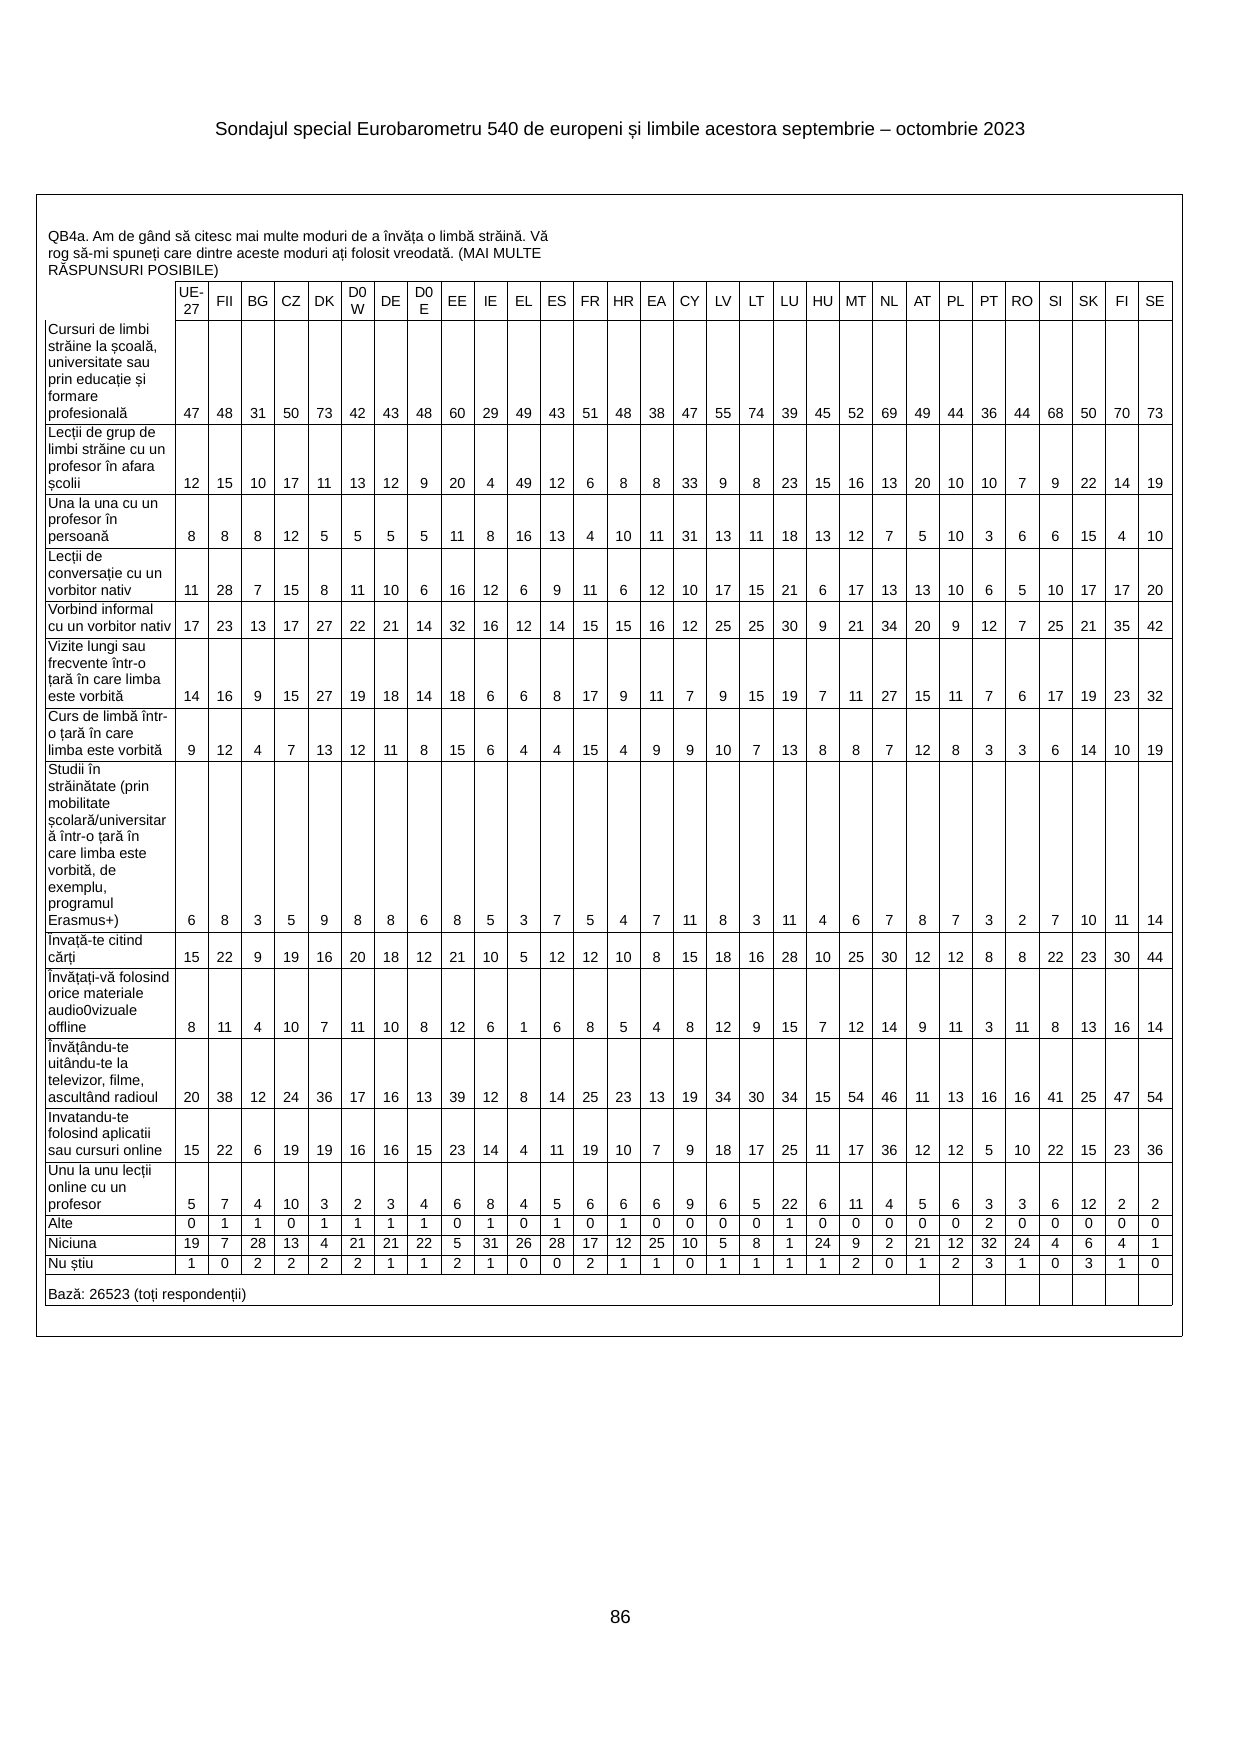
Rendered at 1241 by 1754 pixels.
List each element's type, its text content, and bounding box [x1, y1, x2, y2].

table_cell 5 [541, 1163, 573, 1215]
table_cell 0 [873, 1216, 906, 1235]
table_cell Alte [46, 1216, 175, 1235]
table_cell 2 [309, 1256, 341, 1274]
table_cell 11 [1006, 969, 1039, 1038]
table_cell 10 [707, 709, 739, 761]
table_cell 8 [674, 969, 706, 1038]
table_cell 8 [641, 425, 673, 494]
table_cell 39 [442, 1039, 474, 1108]
table_cell EL [508, 282, 540, 320]
table_header [873, 225, 906, 281]
table_cell 11 [309, 425, 341, 494]
table_cell 6 [1006, 495, 1039, 547]
table_cell ES [541, 282, 573, 320]
table_cell 19 [674, 1039, 706, 1108]
table_cell 12 [840, 495, 872, 547]
table_cell 1 [408, 1256, 441, 1274]
table_cell 4 [1106, 1236, 1138, 1254]
table_cell 7 [275, 709, 308, 761]
table_cell 70 [1106, 321, 1138, 424]
table_cell 12 [508, 602, 540, 637]
table_cell 19 [574, 1109, 607, 1162]
table_cell 18 [707, 1109, 739, 1162]
table_cell 25 [707, 602, 739, 637]
table_cell 15 [275, 549, 308, 601]
table_cell 0 [1040, 1216, 1072, 1235]
table_cell 18 [442, 639, 474, 707]
table_header [740, 225, 773, 281]
table_cell 2 [442, 1256, 474, 1274]
table_cell 0 [807, 1216, 839, 1235]
table_cell 73 [1139, 321, 1172, 424]
table_cell 68 [1040, 321, 1072, 424]
table_cell 1 [508, 969, 540, 1038]
table_cell 5 [309, 495, 341, 547]
table_cell 3 [1073, 1256, 1105, 1274]
table_cell 50 [1073, 321, 1105, 424]
table_cell 10 [375, 969, 407, 1038]
table_cell 28 [242, 1236, 274, 1254]
table_cell LU [774, 282, 806, 320]
table_cell 7 [807, 639, 839, 707]
table_cell 21 [1073, 602, 1105, 637]
table_cell 10 [475, 933, 507, 968]
table_cell 9 [242, 639, 274, 707]
table_cell 36 [973, 321, 1005, 424]
table_cell 14 [176, 639, 208, 707]
table_cell Studii în străinătate (prin mobilitate școlară/universitară într-o țară în care limba este vorbită, de exemplu, programul Erasmus+) [46, 762, 175, 932]
table_cell 7 [1006, 602, 1039, 637]
table_cell 15 [1073, 495, 1105, 547]
table_cell 8 [176, 495, 208, 547]
table_cell 9 [674, 709, 706, 761]
table_cell 7 [1040, 762, 1072, 932]
table_cell 12 [907, 933, 939, 968]
table_cell SE [1139, 282, 1172, 320]
table_cell 9 [740, 969, 773, 1038]
table_cell DK [309, 282, 341, 320]
table_cell 11 [641, 495, 673, 547]
table_cell AT [907, 282, 939, 320]
table_cell 7 [740, 709, 773, 761]
table_cell 12 [408, 933, 441, 968]
table_header [706, 225, 739, 281]
table_cell 8 [973, 933, 1005, 968]
table_cell 0 [176, 1216, 208, 1235]
table_cell 52 [840, 321, 872, 424]
table_cell 13 [641, 1039, 673, 1108]
table_cell 6 [475, 969, 507, 1038]
table_cell 17 [840, 1109, 872, 1162]
table_cell 8 [707, 762, 739, 932]
table_cell 6 [641, 1163, 673, 1215]
table_cell 6 [442, 1163, 474, 1215]
table_cell 28 [541, 1236, 573, 1254]
table_cell 22 [774, 1163, 806, 1215]
table_cell 39 [774, 321, 806, 424]
table_cell 10 [940, 495, 972, 547]
table_cell 4 [242, 709, 274, 761]
table_cell 8 [475, 495, 507, 547]
table_cell 3 [1006, 1163, 1039, 1215]
table_cell 0 [641, 1216, 673, 1235]
table_cell EE [442, 282, 474, 320]
table_cell 8 [408, 969, 441, 1038]
table_cell 5 [442, 1236, 474, 1254]
table_cell 8 [375, 762, 407, 932]
table_cell 14 [408, 602, 441, 637]
table_cell 16 [1006, 1039, 1039, 1108]
table_cell 9 [840, 1236, 872, 1254]
table_cell 17 [840, 549, 872, 601]
table_cell 6 [1040, 1163, 1072, 1215]
table_cell 16 [1106, 969, 1138, 1038]
table_cell 6 [508, 639, 540, 707]
table_header [607, 225, 640, 281]
table_cell 36 [309, 1039, 341, 1108]
table_cell 4 [1040, 1236, 1072, 1254]
table_cell 4 [508, 1109, 540, 1162]
table_cell 12 [176, 425, 208, 494]
table_cell 5 [707, 1236, 739, 1254]
table_cell 7 [873, 709, 906, 761]
table_cell HU [807, 282, 839, 320]
table_cell 12 [475, 1039, 507, 1108]
table_cell 16 [840, 425, 872, 494]
table_cell 18 [375, 639, 407, 707]
table_cell 6 [1073, 1236, 1105, 1254]
table_cell [973, 1275, 1005, 1305]
table_cell 1 [408, 1216, 441, 1235]
table_cell 14 [873, 969, 906, 1038]
table_cell 22 [209, 933, 241, 968]
table_cell 1 [242, 1216, 274, 1235]
table_header [640, 225, 673, 281]
table_cell 17 [342, 1039, 374, 1108]
table_cell 7 [973, 639, 1005, 707]
table_cell 12 [674, 602, 706, 637]
table_cell 17 [275, 602, 308, 637]
table_cell 10 [608, 495, 640, 547]
table_cell 30 [774, 602, 806, 637]
table_cell 55 [707, 321, 739, 424]
table_cell 11 [940, 639, 972, 707]
table_cell 22 [342, 602, 374, 637]
table_cell 47 [176, 321, 208, 424]
table_cell 1 [1139, 1236, 1172, 1254]
table_cell 9 [608, 639, 640, 707]
table_cell 6 [807, 549, 839, 601]
table_cell 20 [342, 933, 374, 968]
table_cell 13 [242, 602, 274, 637]
table_cell 16 [641, 602, 673, 637]
table_cell 21 [840, 602, 872, 637]
table_cell 36 [873, 1109, 906, 1162]
table_cell 12 [940, 933, 972, 968]
table_cell 4 [408, 1163, 441, 1215]
table_cell 34 [774, 1039, 806, 1108]
table_cell 0 [907, 1216, 939, 1235]
table_cell 0 [1006, 1216, 1039, 1235]
table_cell 7 [242, 549, 274, 601]
table_cell 3 [242, 762, 274, 932]
table_cell 11 [840, 639, 872, 707]
table_cell 19 [275, 1109, 308, 1162]
table_cell 1 [375, 1256, 407, 1274]
table_cell 16 [342, 1109, 374, 1162]
table_cell 30 [740, 1039, 773, 1108]
table_cell 44 [1006, 321, 1039, 424]
table_cell 1 [807, 1256, 839, 1274]
table_cell 14 [1073, 709, 1105, 761]
table_cell 16 [973, 1039, 1005, 1108]
table_cell 0 [674, 1216, 706, 1235]
table_cell 4 [242, 969, 274, 1038]
table_cell 6 [176, 762, 208, 932]
table_cell 11 [1106, 762, 1138, 932]
table_cell 4 [309, 1236, 341, 1254]
table_cell 28 [209, 549, 241, 601]
table_cell 21 [375, 602, 407, 637]
table_cell 5 [375, 495, 407, 547]
table_cell 24 [1006, 1236, 1039, 1254]
table_cell 8 [242, 495, 274, 547]
table_cell 14 [1106, 425, 1138, 494]
table_cell 22 [1040, 1109, 1072, 1162]
table_cell 6 [541, 969, 573, 1038]
table_header [972, 225, 1005, 281]
table_cell 11 [342, 549, 374, 601]
table_cell 3 [1006, 709, 1039, 761]
table_cell 36 [1139, 1109, 1172, 1162]
table_cell LT [740, 282, 773, 320]
table_cell 13 [408, 1039, 441, 1108]
table_cell 15 [1073, 1109, 1105, 1162]
table_cell 44 [1139, 933, 1172, 968]
table_cell 12 [342, 709, 374, 761]
table_cell 21 [342, 1236, 374, 1254]
table_cell Vizite lungi sau frecvente într-o țară în care limba este vorbită [46, 639, 175, 707]
table_cell 7 [674, 639, 706, 707]
table_cell 32 [1139, 639, 1172, 707]
table_cell 5 [973, 1109, 1005, 1162]
table_cell 16 [375, 1109, 407, 1162]
table_cell 5 [574, 762, 607, 932]
table_cell 25 [774, 1109, 806, 1162]
table_cell 15 [740, 549, 773, 601]
table_cell 13 [873, 425, 906, 494]
table_cell PT [973, 282, 1005, 320]
table_cell CZ [275, 282, 308, 320]
table_cell 1 [774, 1216, 806, 1235]
table_cell 45 [807, 321, 839, 424]
table_cell [1139, 1275, 1172, 1305]
table_cell 0 [209, 1256, 241, 1274]
table_cell 22 [209, 1109, 241, 1162]
table_cell 1 [707, 1256, 739, 1274]
table_cell 5 [508, 933, 540, 968]
table_cell 10 [674, 549, 706, 601]
table_cell Unu la unu lecții online cu un profesor [46, 1163, 175, 1215]
table_cell 12 [840, 969, 872, 1038]
table_cell 5 [176, 1163, 208, 1215]
table_cell 18 [774, 495, 806, 547]
table_cell 14 [1139, 969, 1172, 1038]
table_cell 43 [375, 321, 407, 424]
table_cell 9 [707, 425, 739, 494]
table_cell 0 [740, 1216, 773, 1235]
table_cell 26 [508, 1236, 540, 1254]
table_cell 3 [973, 495, 1005, 547]
table_cell 15 [442, 709, 474, 761]
table_cell 22 [1073, 425, 1105, 494]
table_cell 24 [275, 1039, 308, 1108]
table_header [1138, 225, 1172, 281]
table_cell 2 [342, 1163, 374, 1215]
table_header [839, 225, 872, 281]
table_cell 30 [873, 933, 906, 968]
table_cell 13 [707, 495, 739, 547]
table_cell 34 [873, 602, 906, 637]
table_cell 14 [475, 1109, 507, 1162]
table_cell 51 [574, 321, 607, 424]
table_header QB4a. Am de gând să citesc mai multe moduri de a învăța o limbă străină. Vă rog să-mi spuneți care dintre aceste moduri ați folosit vreodată. (MAI MULTE RĂSPUNSURI POSIBILE) [45, 225, 573, 281]
table_cell 2 [242, 1256, 274, 1274]
table_cell IE [475, 282, 507, 320]
table_cell 7 [807, 969, 839, 1038]
table_cell 21 [774, 549, 806, 601]
table_cell 7 [641, 1109, 673, 1162]
table_header [574, 225, 607, 281]
table_cell 0 [1073, 1216, 1105, 1235]
table_cell UE-27 [176, 282, 208, 320]
table_cell LV [707, 282, 739, 320]
table_cell 25 [1073, 1039, 1105, 1108]
table_cell [1106, 1275, 1138, 1305]
table_cell 10 [807, 933, 839, 968]
table_cell 23 [608, 1039, 640, 1108]
table_cell 5 [608, 969, 640, 1038]
table_cell 2 [275, 1256, 308, 1274]
table_cell 46 [873, 1039, 906, 1108]
table_cell 20 [1139, 549, 1172, 601]
table_cell 11 [209, 969, 241, 1038]
table_cell 13 [275, 1236, 308, 1254]
table_cell 6 [508, 549, 540, 601]
table_cell 6 [242, 1109, 274, 1162]
table_cell 9 [674, 1163, 706, 1215]
table_cell 19 [342, 639, 374, 707]
table_cell 1 [176, 1256, 208, 1274]
table_header [1072, 225, 1105, 281]
table_cell 4 [508, 709, 540, 761]
table_cell 49 [508, 321, 540, 424]
table_cell 15 [176, 933, 208, 968]
table_cell 50 [275, 321, 308, 424]
table_cell 17 [707, 549, 739, 601]
table_cell 11 [807, 1109, 839, 1162]
table_cell 8 [475, 1163, 507, 1215]
table_cell 1 [740, 1256, 773, 1274]
table_cell 11 [740, 495, 773, 547]
table_cell 6 [408, 549, 441, 601]
table_cell 8 [209, 495, 241, 547]
table_cell 4 [508, 1163, 540, 1215]
table_cell 9 [707, 639, 739, 707]
table_cell Invatandu-te folosind aplicatii sau cursuri online [46, 1109, 175, 1162]
table_cell 2 [840, 1256, 872, 1274]
table_cell 0 [442, 1216, 474, 1235]
table_cell 11 [375, 709, 407, 761]
table_cell 9 [408, 425, 441, 494]
table_cell 14 [408, 639, 441, 707]
table_cell 10 [275, 1163, 308, 1215]
table_cell 42 [1139, 602, 1172, 637]
table_cell 0 [940, 1216, 972, 1235]
table_cell 0 [508, 1256, 540, 1274]
table_cell 17 [1073, 549, 1105, 601]
table_cell 48 [209, 321, 241, 424]
table_cell 9 [674, 1109, 706, 1162]
table_cell 11 [442, 495, 474, 547]
table_cell 10 [674, 1236, 706, 1254]
table_cell 30 [1106, 933, 1138, 968]
table_cell 15 [408, 1109, 441, 1162]
table_cell 8 [574, 969, 607, 1038]
table_cell 4 [608, 709, 640, 761]
table_cell 29 [475, 321, 507, 424]
table_cell 19 [1139, 425, 1172, 494]
table_cell 23 [1073, 933, 1105, 968]
table_cell 5 [408, 495, 441, 547]
table_cell 0 [840, 1216, 872, 1235]
table_cell 3 [375, 1163, 407, 1215]
table_cell [1006, 1275, 1039, 1305]
table_cell 69 [873, 321, 906, 424]
table_cell 15 [275, 639, 308, 707]
table_cell Cursuri de limbi străine la școală, universitate sau prin educație și formare profesională [46, 320, 175, 424]
table_cell D0E [408, 282, 441, 320]
table_cell 7 [209, 1163, 241, 1215]
table_cell 11 [574, 549, 607, 601]
table_cell 15 [176, 1109, 208, 1162]
table_cell 16 [309, 933, 341, 968]
table_cell 25 [740, 602, 773, 637]
table_cell 8 [907, 762, 939, 932]
table_cell 19 [176, 1236, 208, 1254]
table_cell 2 [1106, 1163, 1138, 1215]
table_cell SK [1073, 282, 1105, 320]
table_cell 32 [442, 602, 474, 637]
table_cell 17 [1040, 639, 1072, 707]
table_cell 17 [1106, 549, 1138, 601]
table_cell 12 [541, 425, 573, 494]
table_cell 10 [940, 549, 972, 601]
table_cell Curs de limbă într-o țară în care limba este vorbită [46, 709, 175, 761]
table_cell 10 [1106, 709, 1138, 761]
table_cell 49 [907, 321, 939, 424]
table_cell 15 [209, 425, 241, 494]
table_cell 43 [541, 321, 573, 424]
table_cell 4 [873, 1163, 906, 1215]
table_cell Bază: 26523 (toți respondenții) [46, 1275, 939, 1305]
table_cell 12 [940, 1236, 972, 1254]
table_cell 16 [209, 639, 241, 707]
table_cell 12 [541, 933, 573, 968]
table_cell 6 [840, 762, 872, 932]
table_cell 1 [641, 1256, 673, 1274]
table_cell [940, 1275, 972, 1305]
table_cell 8 [740, 1236, 773, 1254]
table_cell 8 [608, 425, 640, 494]
table_cell 6 [1006, 639, 1039, 707]
table_cell 60 [442, 321, 474, 424]
table_cell 15 [574, 602, 607, 637]
table_cell 1 [342, 1216, 374, 1235]
table_cell 20 [176, 1039, 208, 1108]
table_cell 7 [873, 495, 906, 547]
table_cell 13 [774, 709, 806, 761]
table_cell 11 [907, 1039, 939, 1108]
table_cell 3 [973, 969, 1005, 1038]
table_cell 11 [176, 549, 208, 601]
table_cell 9 [907, 969, 939, 1038]
table_cell 5 [475, 762, 507, 932]
table_cell 10 [973, 425, 1005, 494]
table_cell 12 [475, 549, 507, 601]
table_cell 4 [608, 762, 640, 932]
table_cell 8 [209, 762, 241, 932]
table_cell 10 [1006, 1109, 1039, 1162]
table_cell 0 [541, 1256, 573, 1274]
table_cell 9 [1040, 425, 1072, 494]
table_cell 13 [309, 709, 341, 761]
table_cell 17 [574, 1236, 607, 1254]
table_cell 16 [442, 549, 474, 601]
table_cell 2 [940, 1256, 972, 1274]
table_cell 19 [774, 639, 806, 707]
table_cell 15 [674, 933, 706, 968]
table_cell 27 [309, 602, 341, 637]
table_cell 12 [209, 709, 241, 761]
table_cell 4 [541, 709, 573, 761]
table_cell 49 [508, 425, 540, 494]
table_cell 4 [807, 762, 839, 932]
table_cell 4 [475, 425, 507, 494]
table_cell 7 [940, 762, 972, 932]
table_cell 47 [1106, 1039, 1138, 1108]
table_cell 25 [574, 1039, 607, 1108]
table_cell 4 [1106, 495, 1138, 547]
table_cell 17 [275, 425, 308, 494]
table_cell 38 [641, 321, 673, 424]
table_cell 15 [807, 1039, 839, 1108]
table_cell 23 [1106, 1109, 1138, 1162]
table_cell 6 [608, 1163, 640, 1215]
table_cell 12 [907, 1109, 939, 1162]
table_cell 9 [176, 709, 208, 761]
table_cell 6 [1040, 709, 1072, 761]
table_cell Nu știu [46, 1256, 175, 1274]
table_cell 12 [907, 709, 939, 761]
table_cell 10 [1139, 495, 1172, 547]
table_cell 7 [873, 762, 906, 932]
table_cell 20 [442, 425, 474, 494]
table_cell [1040, 1275, 1072, 1305]
table_cell 3 [973, 709, 1005, 761]
table_cell 9 [807, 602, 839, 637]
table_cell 0 [1139, 1216, 1172, 1235]
table_cell 38 [209, 1039, 241, 1108]
table_cell 12 [641, 549, 673, 601]
table_cell 12 [707, 969, 739, 1038]
table_cell NL [873, 282, 906, 320]
table_cell 54 [840, 1039, 872, 1108]
table_cell 3 [973, 1256, 1005, 1274]
table_cell 25 [840, 933, 872, 968]
table_cell 28 [774, 933, 806, 968]
table_cell 48 [408, 321, 441, 424]
table_cell 12 [275, 495, 308, 547]
table_cell 17 [176, 602, 208, 637]
table_cell 74 [740, 321, 773, 424]
table_cell 12 [574, 933, 607, 968]
table_cell 0 [1106, 1216, 1138, 1235]
table_cell 6 [475, 639, 507, 707]
table_cell 12 [973, 602, 1005, 637]
table_cell 8 [807, 709, 839, 761]
table_cell 14 [1139, 762, 1172, 932]
table_cell 19 [1139, 709, 1172, 761]
table_cell 2 [1006, 762, 1039, 932]
table_cell 27 [873, 639, 906, 707]
table_cell 6 [408, 762, 441, 932]
table_cell 5 [740, 1163, 773, 1215]
table_cell 19 [309, 1109, 341, 1162]
table_cell 11 [342, 969, 374, 1038]
table_cell 22 [1040, 933, 1072, 968]
table_cell 47 [674, 321, 706, 424]
table_cell 23 [442, 1109, 474, 1162]
table_cell 8 [408, 709, 441, 761]
table_cell 6 [608, 549, 640, 601]
table_cell 10 [242, 425, 274, 494]
table_cell 8 [840, 709, 872, 761]
table_cell 9 [641, 709, 673, 761]
table_cell 13 [873, 549, 906, 601]
table_cell 25 [1040, 602, 1072, 637]
table_cell 6 [1040, 495, 1072, 547]
table_header [773, 225, 806, 281]
table_cell Una la una cu un profesor în persoană [46, 495, 175, 547]
table_cell 25 [641, 1236, 673, 1254]
table_cell 7 [309, 969, 341, 1038]
table_cell 3 [740, 762, 773, 932]
table_header [906, 225, 939, 281]
table_cell 14 [541, 602, 573, 637]
table_cell 10 [1073, 762, 1105, 932]
table_cell 41 [1040, 1039, 1072, 1108]
table_cell 21 [375, 1236, 407, 1254]
table_cell 1 [774, 1236, 806, 1254]
table_cell 15 [740, 639, 773, 707]
table_cell DE [375, 282, 407, 320]
table_cell CY [674, 282, 706, 320]
table_cell 9 [541, 549, 573, 601]
table_cell 8 [1006, 933, 1039, 968]
table_cell 11 [840, 1163, 872, 1215]
table_cell 31 [242, 321, 274, 424]
table_cell 44 [940, 321, 972, 424]
table_cell 15 [608, 602, 640, 637]
table_cell 11 [641, 639, 673, 707]
table_cell 7 [641, 762, 673, 932]
table_cell SI [1040, 282, 1072, 320]
table_cell 21 [907, 1236, 939, 1254]
table_cell 1 [907, 1256, 939, 1274]
table_cell 6 [707, 1163, 739, 1215]
table_cell 9 [309, 762, 341, 932]
table_cell BG [242, 282, 274, 320]
table_cell 73 [309, 321, 341, 424]
table_cell 11 [674, 762, 706, 932]
table_cell EA [641, 282, 673, 320]
table_cell Învățându-te uitându-te la televizor, filme, ascultând radioul [46, 1039, 175, 1108]
table_cell 19 [275, 933, 308, 968]
table_cell Lecții de conversație cu un vorbitor nativ [46, 549, 175, 601]
table_cell FR [574, 282, 607, 320]
table_cell FII [209, 282, 241, 320]
table_cell 1 [475, 1216, 507, 1235]
table_cell 4 [641, 969, 673, 1038]
table_cell 10 [375, 549, 407, 601]
table_cell 11 [774, 762, 806, 932]
table_cell 8 [1040, 969, 1072, 1038]
table_cell 12 [442, 969, 474, 1038]
table_cell 22 [408, 1236, 441, 1254]
table_cell 31 [475, 1236, 507, 1254]
table_cell 10 [940, 425, 972, 494]
table_cell 1 [1006, 1256, 1039, 1274]
table_cell 13 [907, 549, 939, 601]
table_cell 5 [342, 495, 374, 547]
table_cell 1 [309, 1216, 341, 1235]
table_cell 13 [807, 495, 839, 547]
table_cell 8 [342, 762, 374, 932]
table_cell 8 [442, 762, 474, 932]
table_cell 12 [608, 1236, 640, 1254]
table_cell 1 [475, 1256, 507, 1274]
table_cell 9 [242, 933, 274, 968]
table_cell 0 [1139, 1256, 1172, 1274]
table_cell 13 [342, 425, 374, 494]
table_cell 33 [674, 425, 706, 494]
table_cell 48 [608, 321, 640, 424]
table_header [939, 225, 972, 281]
table_cell 1 [774, 1256, 806, 1274]
table_cell 11 [541, 1109, 573, 1162]
table_cell HR [608, 282, 640, 320]
table_cell 12 [940, 1109, 972, 1162]
table_cell 1 [541, 1216, 573, 1235]
table_cell 2 [574, 1256, 607, 1274]
table_cell 2 [873, 1236, 906, 1254]
table_cell 32 [973, 1236, 1005, 1254]
table_cell 2 [973, 1216, 1005, 1235]
table_cell 8 [309, 549, 341, 601]
table_cell 8 [176, 969, 208, 1038]
table_cell 16 [475, 602, 507, 637]
table_cell 5 [907, 495, 939, 547]
table_cell 42 [342, 321, 374, 424]
table_cell 23 [209, 602, 241, 637]
table_cell 13 [1073, 969, 1105, 1038]
table_cell 8 [541, 639, 573, 707]
table_cell 1 [209, 1216, 241, 1235]
table_cell Lecții de grup de limbi străine cu un profesor în afara școlii [46, 425, 175, 494]
table_cell 6 [973, 549, 1005, 601]
table_cell [45, 281, 175, 320]
table_cell 3 [973, 762, 1005, 932]
table_cell 16 [508, 495, 540, 547]
table_cell 1 [608, 1216, 640, 1235]
table_cell D0W [342, 282, 374, 320]
table_cell 10 [608, 933, 640, 968]
table_cell 9 [940, 602, 972, 637]
table_cell 27 [309, 639, 341, 707]
table_cell 0 [508, 1216, 540, 1235]
table_cell 2 [342, 1256, 374, 1274]
table_cell 0 [707, 1216, 739, 1235]
table_cell 13 [541, 495, 573, 547]
table_cell 7 [541, 762, 573, 932]
table_cell 20 [907, 425, 939, 494]
table_cell 7 [209, 1236, 241, 1254]
table_cell 15 [907, 639, 939, 707]
table_cell 19 [1073, 639, 1105, 707]
table_cell 6 [807, 1163, 839, 1215]
table_cell 10 [1040, 549, 1072, 601]
table_cell 6 [475, 709, 507, 761]
table_cell 35 [1106, 602, 1138, 637]
table_cell 13 [940, 1039, 972, 1108]
table_cell FI [1106, 282, 1138, 320]
table_cell 6 [940, 1163, 972, 1215]
table_cell 8 [740, 425, 773, 494]
table_cell 4 [574, 495, 607, 547]
table_cell 15 [574, 709, 607, 761]
table_cell 0 [873, 1256, 906, 1274]
table_cell 1 [375, 1216, 407, 1235]
table_cell 5 [1006, 549, 1039, 601]
table_cell [1073, 1275, 1105, 1305]
table_cell 10 [275, 969, 308, 1038]
table_cell 18 [375, 933, 407, 968]
table_cell 1 [608, 1256, 640, 1274]
table_cell 23 [1106, 639, 1138, 707]
table_header [1039, 225, 1072, 281]
table_cell 16 [375, 1039, 407, 1108]
table_cell 34 [707, 1039, 739, 1108]
table_cell 20 [907, 602, 939, 637]
table_cell 5 [907, 1163, 939, 1215]
table_cell 6 [574, 425, 607, 494]
table_header [1005, 225, 1039, 281]
table_cell 17 [574, 639, 607, 707]
table_cell Învață-te citind cărți [46, 933, 175, 968]
table_cell RO [1006, 282, 1039, 320]
table_cell 14 [541, 1039, 573, 1108]
table_cell 4 [242, 1163, 274, 1215]
table_cell PL [940, 282, 972, 320]
table_cell 8 [940, 709, 972, 761]
table_header [673, 225, 706, 281]
table_cell 5 [275, 762, 308, 932]
table_cell 16 [740, 933, 773, 968]
table_header [806, 225, 839, 281]
table_cell Vorbind informal cu un vorbitor nativ [46, 602, 175, 637]
table_cell 15 [774, 969, 806, 1038]
table_cell 2 [1139, 1163, 1172, 1215]
table_cell 3 [508, 762, 540, 932]
table_cell 12 [1073, 1163, 1105, 1215]
table_cell 12 [375, 425, 407, 494]
table_cell 15 [807, 425, 839, 494]
table_cell 0 [674, 1256, 706, 1274]
table_cell 0 [574, 1216, 607, 1235]
table_cell 8 [641, 933, 673, 968]
table_cell 18 [707, 933, 739, 968]
table_cell 8 [508, 1039, 540, 1108]
table_cell 3 [973, 1163, 1005, 1215]
table_cell 6 [574, 1163, 607, 1215]
table_cell 31 [674, 495, 706, 547]
table_cell 24 [807, 1236, 839, 1254]
table_cell Niciuna [46, 1236, 175, 1254]
table_cell 7 [1006, 425, 1039, 494]
table_cell 23 [774, 425, 806, 494]
table_cell 54 [1139, 1039, 1172, 1108]
table_header [1105, 225, 1138, 281]
table_cell 10 [608, 1109, 640, 1162]
table_cell 21 [442, 933, 474, 968]
table_cell 0 [275, 1216, 308, 1235]
table_cell Învățați-vă folosind orice materiale audio0vizuale offline [46, 969, 175, 1038]
table_cell 3 [309, 1163, 341, 1215]
table_cell 1 [1106, 1256, 1138, 1274]
table_cell 11 [940, 969, 972, 1038]
table_cell 17 [740, 1109, 773, 1162]
table_cell 0 [1040, 1256, 1072, 1274]
table_cell 12 [242, 1039, 274, 1108]
table_cell MT [840, 282, 872, 320]
